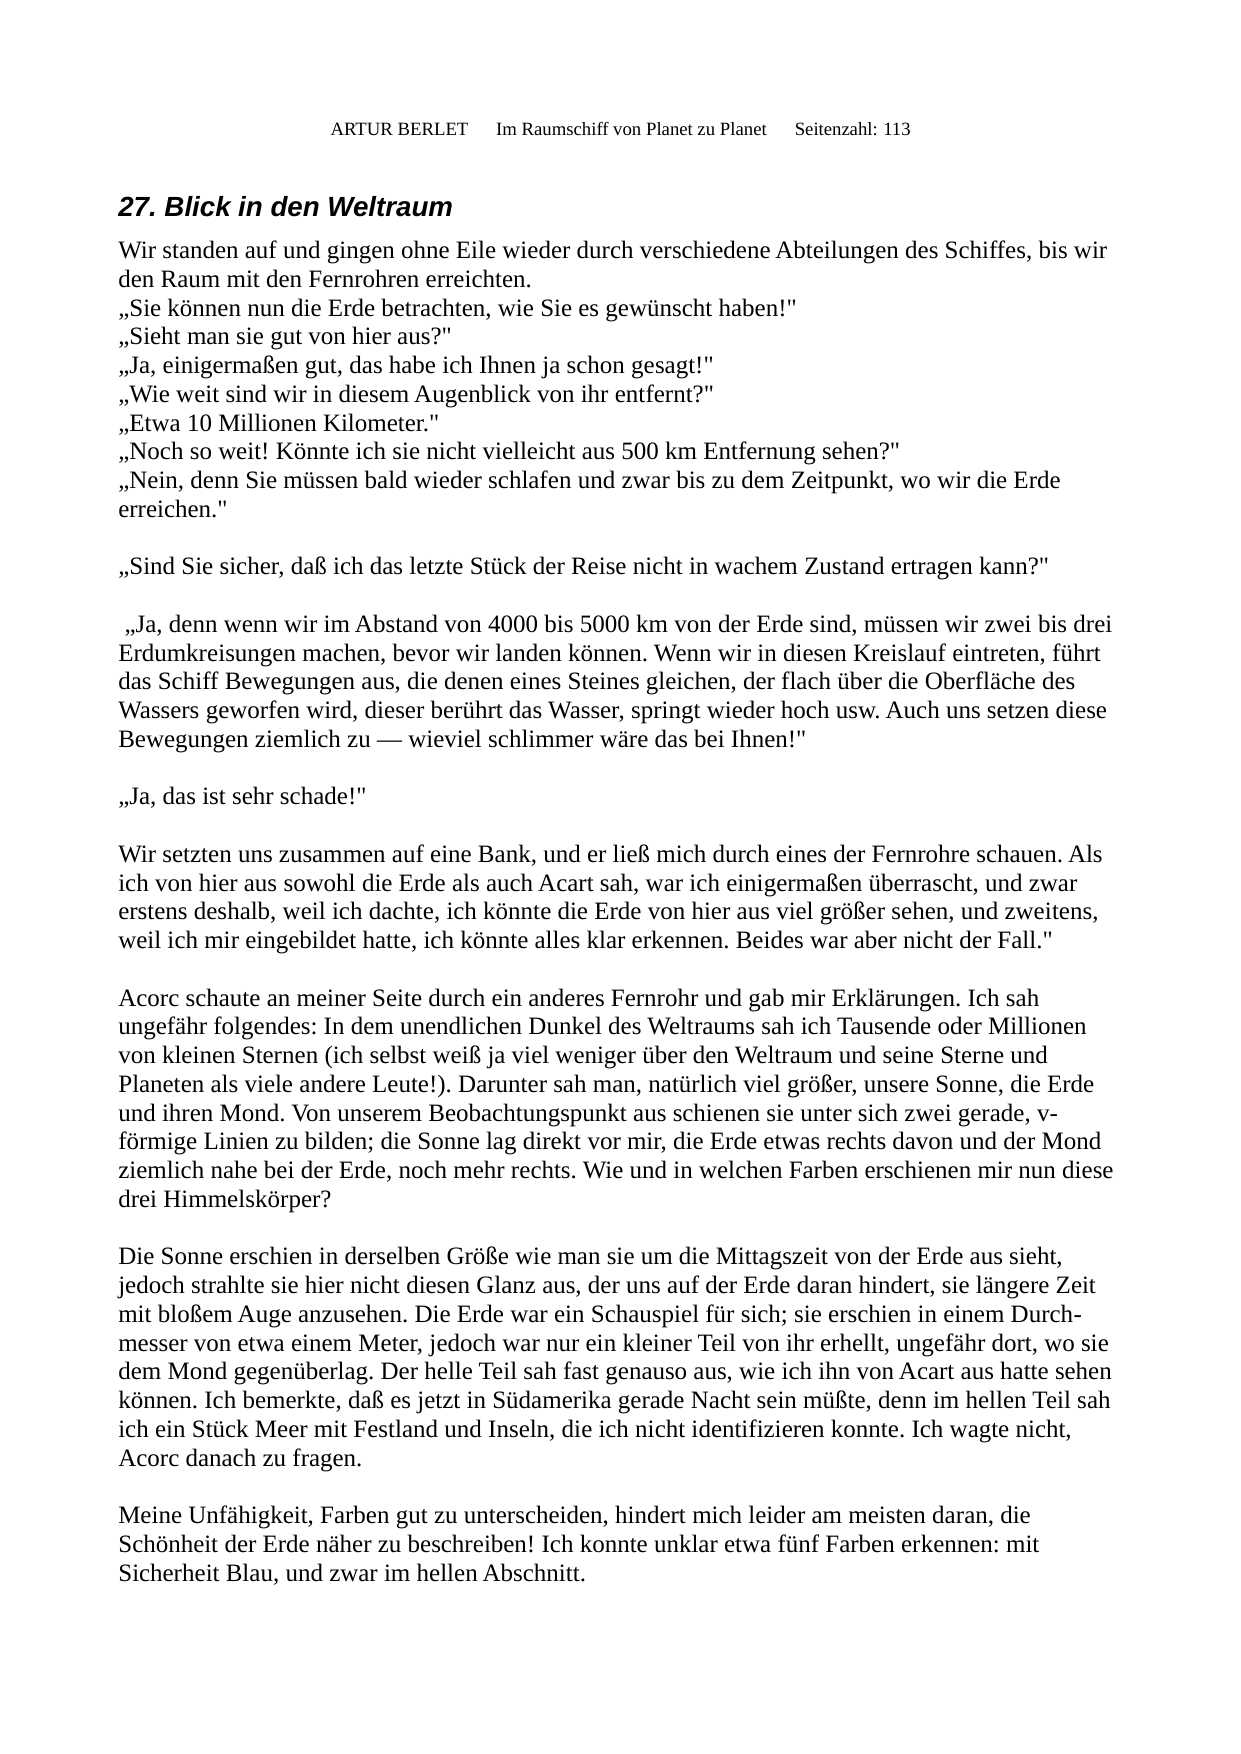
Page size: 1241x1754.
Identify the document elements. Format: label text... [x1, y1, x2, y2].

text „Ja, einigermaßen gut, das habe ich Ihnen ja schon ge­sagt!" [118, 350, 1123, 379]
text Wir standen auf und gingen ohne Eile wieder durch ver­schiedene Abteilungen des Schiffes, bis wir den Raum mit den Fernrohren erreichten. [118, 235, 1123, 293]
text „Nein, denn Sie müssen bald wieder schlafen und zwar bis zu dem Zeitpunkt, wo wir die Erde erreichen." [118, 465, 1123, 523]
text „Wie weit sind wir in diesem Augenblick von ihr ent­fernt?" [118, 379, 1123, 408]
text „Noch so weit! Könnte ich sie nicht vielleicht aus 500 km Entfernung sehen?" [118, 436, 1123, 465]
text „Sieht man sie gut von hier aus?" [118, 321, 1123, 350]
text Acorc schaute an meiner Seite durch ein anderes Fernrohr und gab mir Erklärungen. Ich sah ungefähr folgendes: In dem unendlichen Dunkel des Weltraums sah ich Tausende oder Millionen von kleinen Sternen (ich selbst weiß ja viel weniger über den Weltraum und seine Sterne und Planeten als viele andere Leute!). Darunter sah man, natürlich viel größer, unsere Sonne, die Erde und ihren Mond. Von unserem Beobachtungspunkt aus schienen sie unter sich zwei gerade, v-förmige Linien zu bilden; die Sonne lag direkt vor mir, die Erde etwas rechts davon und der Mond ziem­lich nahe bei der Erde, noch mehr rechts. Wie und in wel­chen Farben erschienen mir nun diese drei Himmels­körper? [118, 983, 1123, 1213]
text „Sie können nun die Erde betrachten, wie Sie es gewünscht haben!" [118, 293, 1123, 321]
text Die Sonne erschien in derselben Größe wie man sie um die Mittagszeit von der Erde aus sieht, jedoch strahlte sie hier nicht diesen Glanz aus, der uns auf der Erde daran hindert, sie längere Zeit mit bloßem Auge anzusehen. Die Erde war ein Schauspiel für sich; sie erschien in einem Durch­messer von etwa einem Meter, jedoch war nur ein kleiner Teil von ihr erhellt, ungefähr dort, wo sie dem Mond gegenüberlag. Der helle Teil sah fast genauso aus, wie ich ihn von Acart aus hatte sehen können. Ich bemerkte, daß es jetzt in Südamerika gerade Nacht sein müßte, denn im hellen Teil sah ich ein Stück Meer mit Festland und Inseln, die ich nicht identifizieren konnte. Ich wagte nicht, Acorc danach zu fragen. [118, 1241, 1123, 1471]
subtitle 27. Blick in den Weltraum [118, 191, 1123, 223]
text „Etwa 10 Millionen Kilometer." [118, 408, 1123, 436]
text „Ja, das ist sehr schade!" [118, 781, 1123, 810]
text „Ja, denn wenn wir im Abstand von 4000 bis 5000 km von der Erde sind, müssen wir zwei bis drei Erdumkrei­sungen machen, bevor wir landen können. Wenn wir in diesen Kreislauf eintreten, führt das Schiff Bewegungen aus, die denen eines Steines gleichen, der flach über die Oberfläche des Wassers geworfen wird, dieser berührt das Wasser, springt wieder hoch usw. Auch uns setzen diese Bewegungen ziemlich zu — wieviel schlimmer wäre das bei Ihnen!" [118, 609, 1123, 753]
text Meine Unfähigkeit, Farben gut zu unterscheiden, hindert mich leider am meisten daran, die Schönheit der Erde näher zu beschreiben! Ich konnte unklar etwa fünf Farben er­kennen: mit Sicherheit Blau, und zwar im hellen Abschnitt. [118, 1500, 1123, 1586]
text Wir setzten uns zusammen auf eine Bank, und er ließ mich durch eines der Fernrohre schauen. Als ich von hier aus sowohl die Erde als auch Acart sah, war ich einigermaßen überrascht, und zwar erstens deshalb, weil ich dachte, ich könnte die Erde von hier aus viel größer sehen, und zwei­tens, weil ich mir eingebildet hatte, ich könnte alles klar erkennen. Beides war aber nicht der Fall." [118, 839, 1123, 954]
text „Sind Sie sicher, daß ich das letzte Stück der Reise nicht in wachem Zustand ertragen kann?" [118, 551, 1123, 580]
